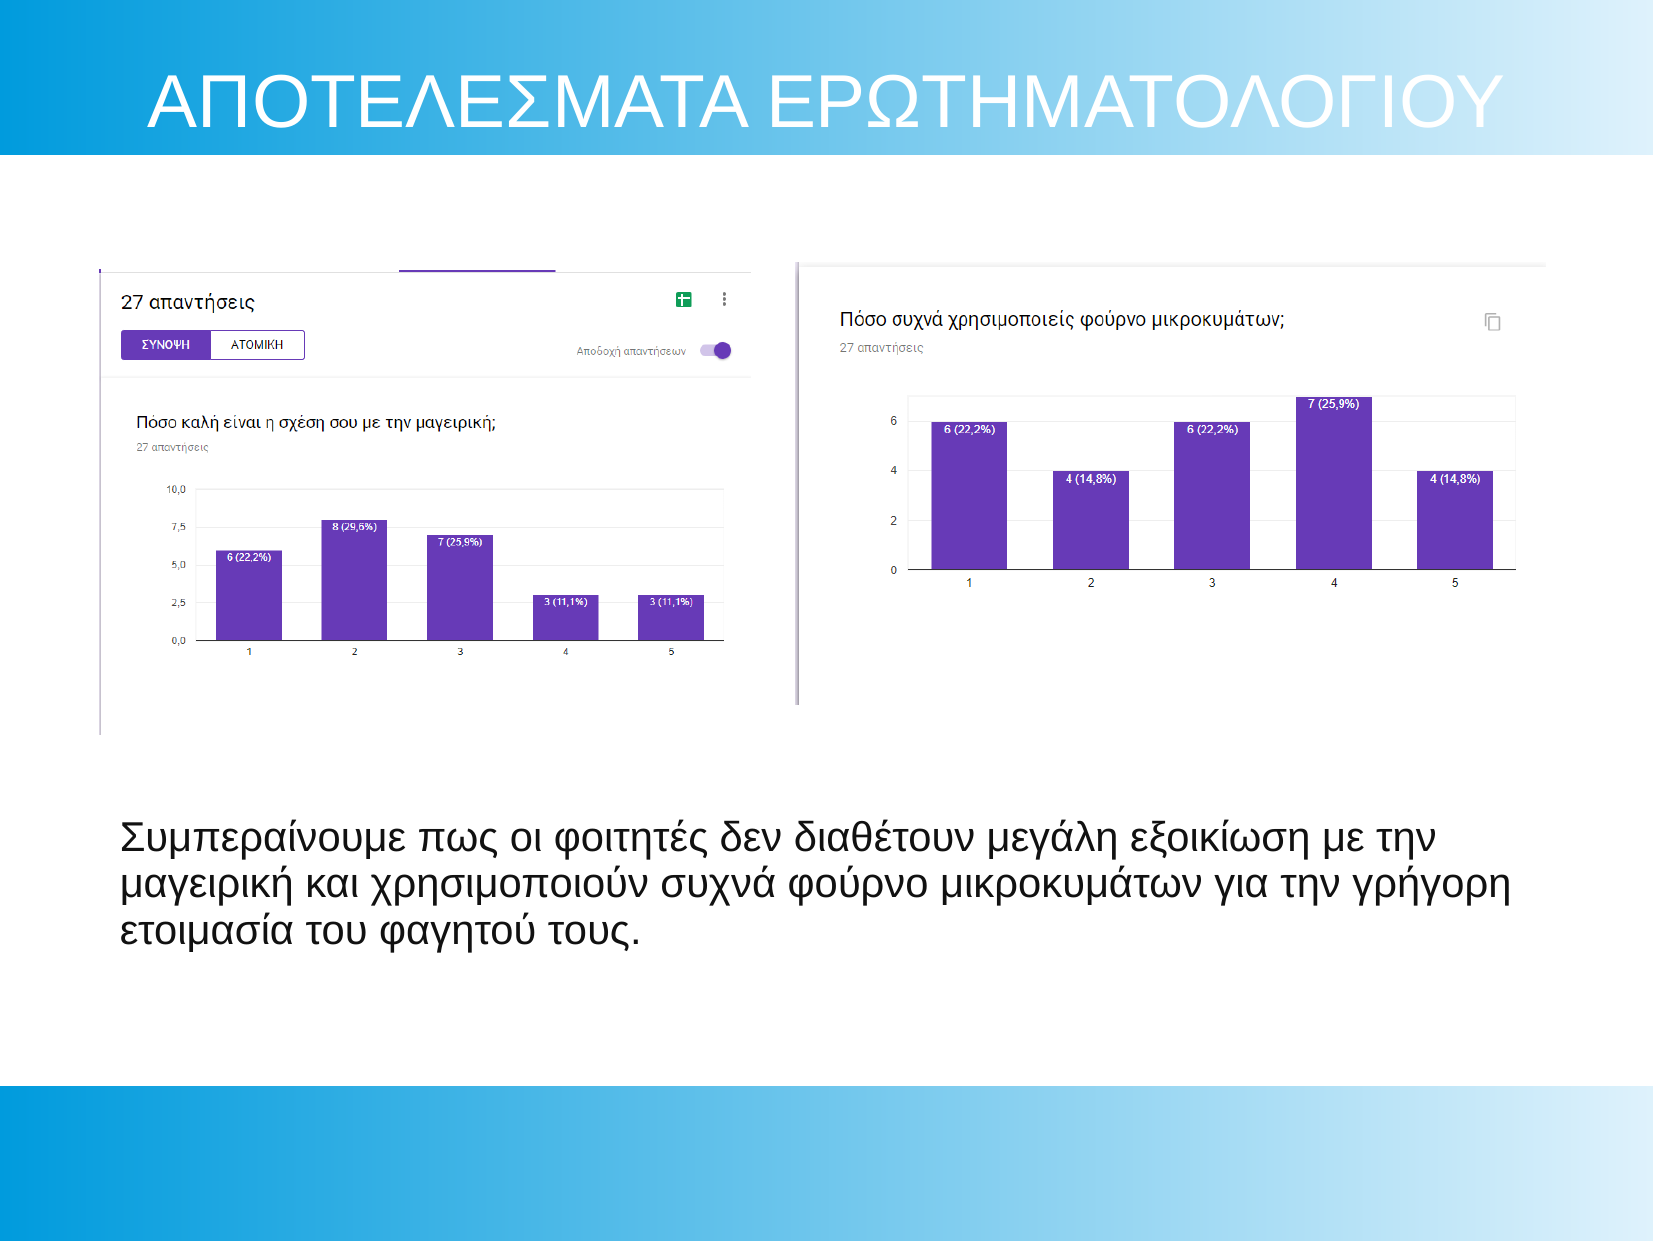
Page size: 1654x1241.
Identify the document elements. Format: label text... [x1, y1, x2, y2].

title ΑΠΟΤΕΛΕΣΜΑΤΑ ΕΡΩΤΗΜΑΤΟΛΟΓΙΟΥ [82, 49, 1571, 155]
picture [99, 269, 751, 736]
picture [795, 262, 1546, 706]
text_box Συμπεραίνουμε πως οι φοιτητές δεν διαθέτουν μεγάλη εξοικίωση με την μαγειρική και χρησιμοποιούν συχνά φούρνο μικροκυμάτων για την γρήγορη ετοιμασία του φαγητού τους. [105, 806, 1531, 961]
